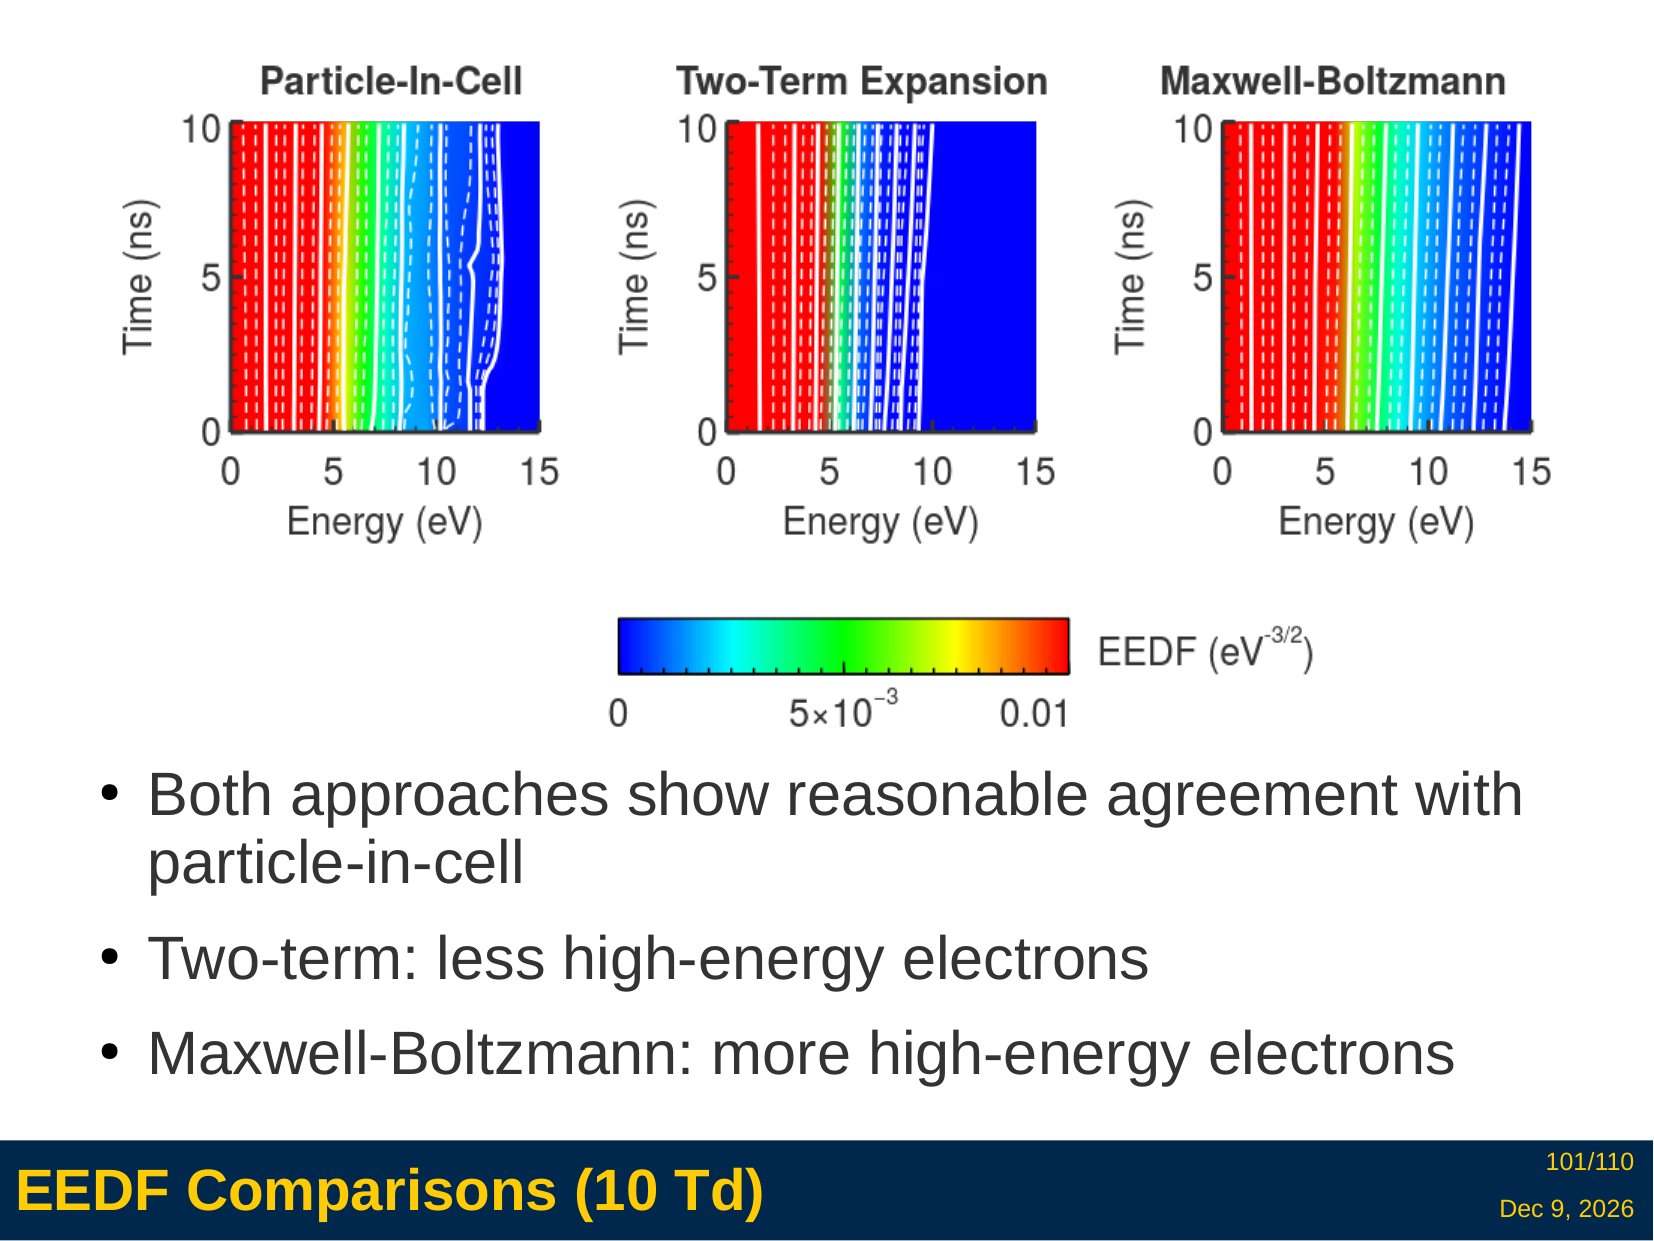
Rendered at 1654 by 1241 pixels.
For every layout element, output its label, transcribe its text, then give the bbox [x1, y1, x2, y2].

picture [81, 57, 1569, 733]
list Both approaches show reasonable agreement with particle-in-cell Two-term: less high-energy electrons Maxwell-Boltzmann: more high-energy electrons [82, 757, 1571, 1090]
title EEDF Comparisons (10 Td) [14, 1140, 1380, 1241]
